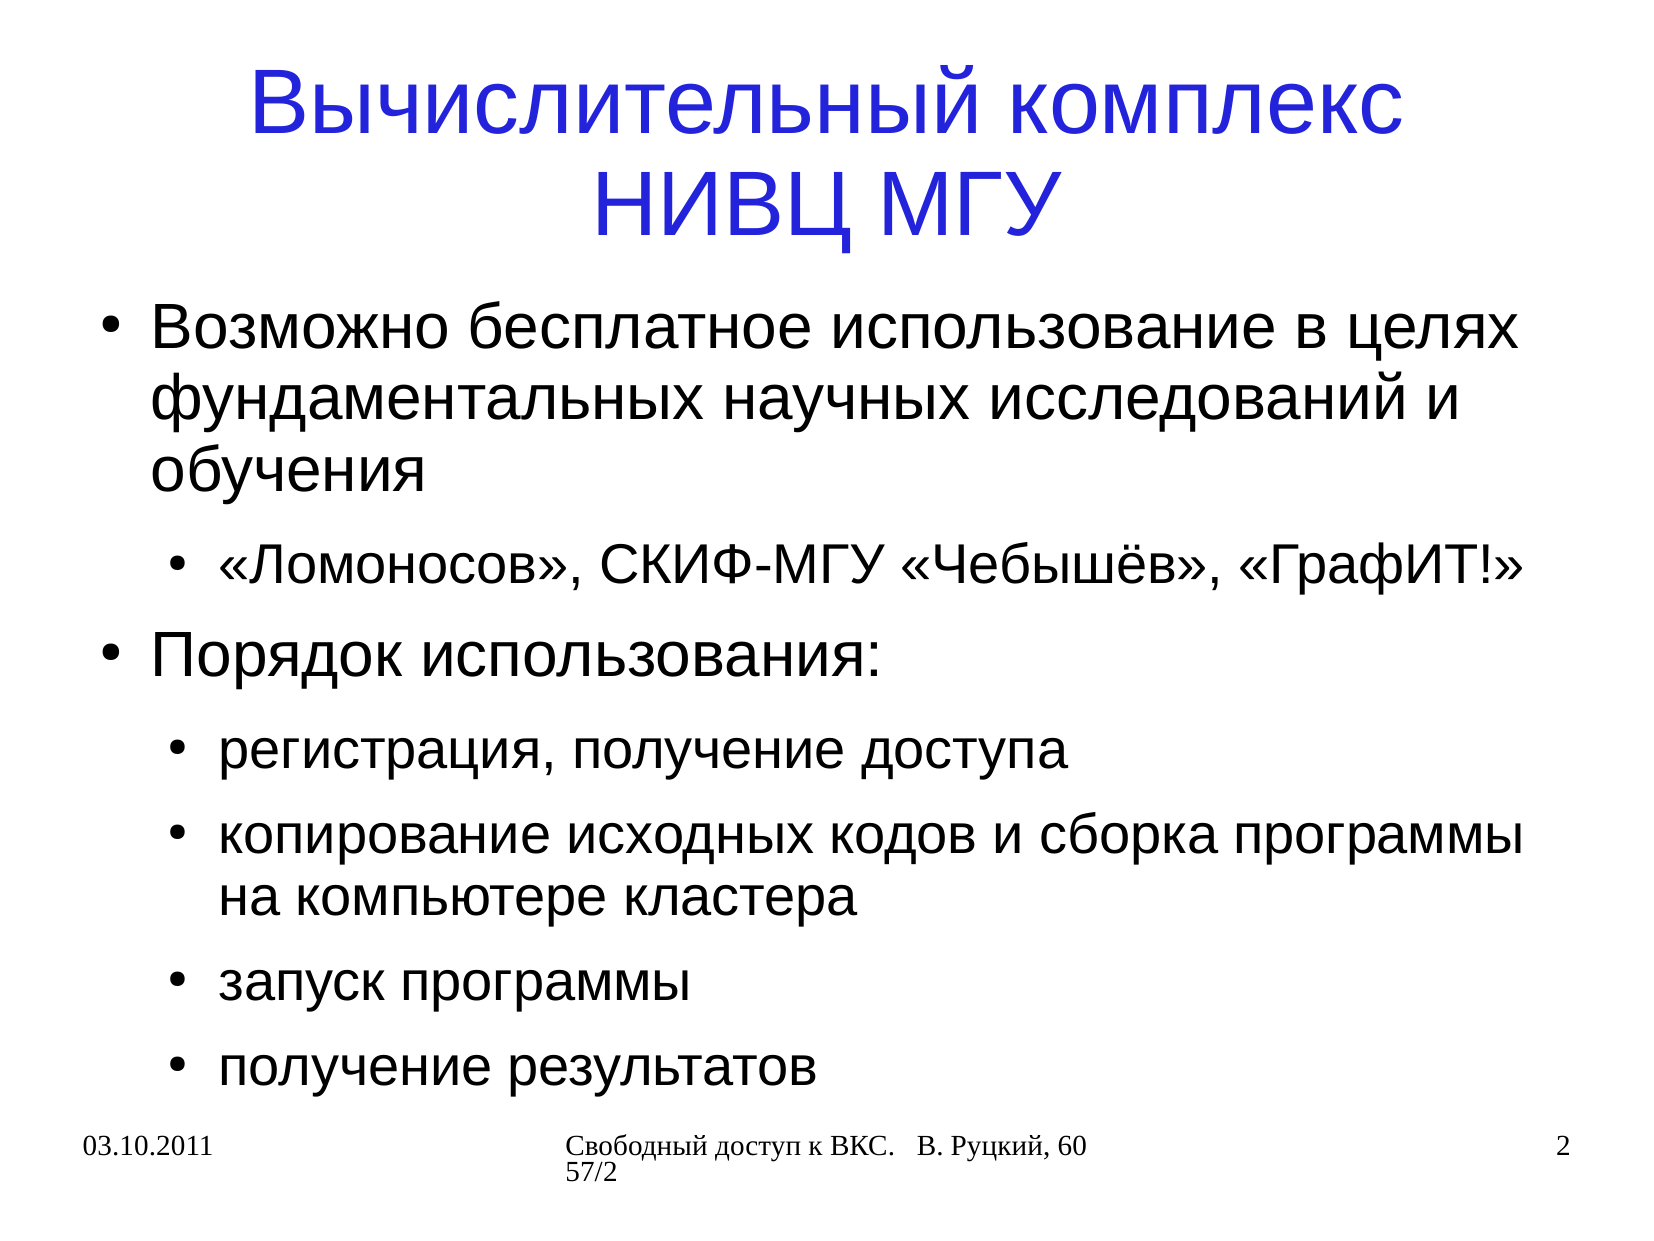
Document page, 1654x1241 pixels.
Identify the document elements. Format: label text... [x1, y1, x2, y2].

title Вычислительный комплекс НИВЦ МГУ [82, 49, 1571, 257]
list Возможно бесплатное использование в целях фундаментальных научных исследований и обучения «Ломоносов», СКИФ-МГУ «Чебышёв», «ГрафИТ!» Порядок использования: регистрация, получение доступа копирование исходных кодов и сборка программы на компьютере кластера запуск программы получение результатов [82, 290, 1571, 1109]
